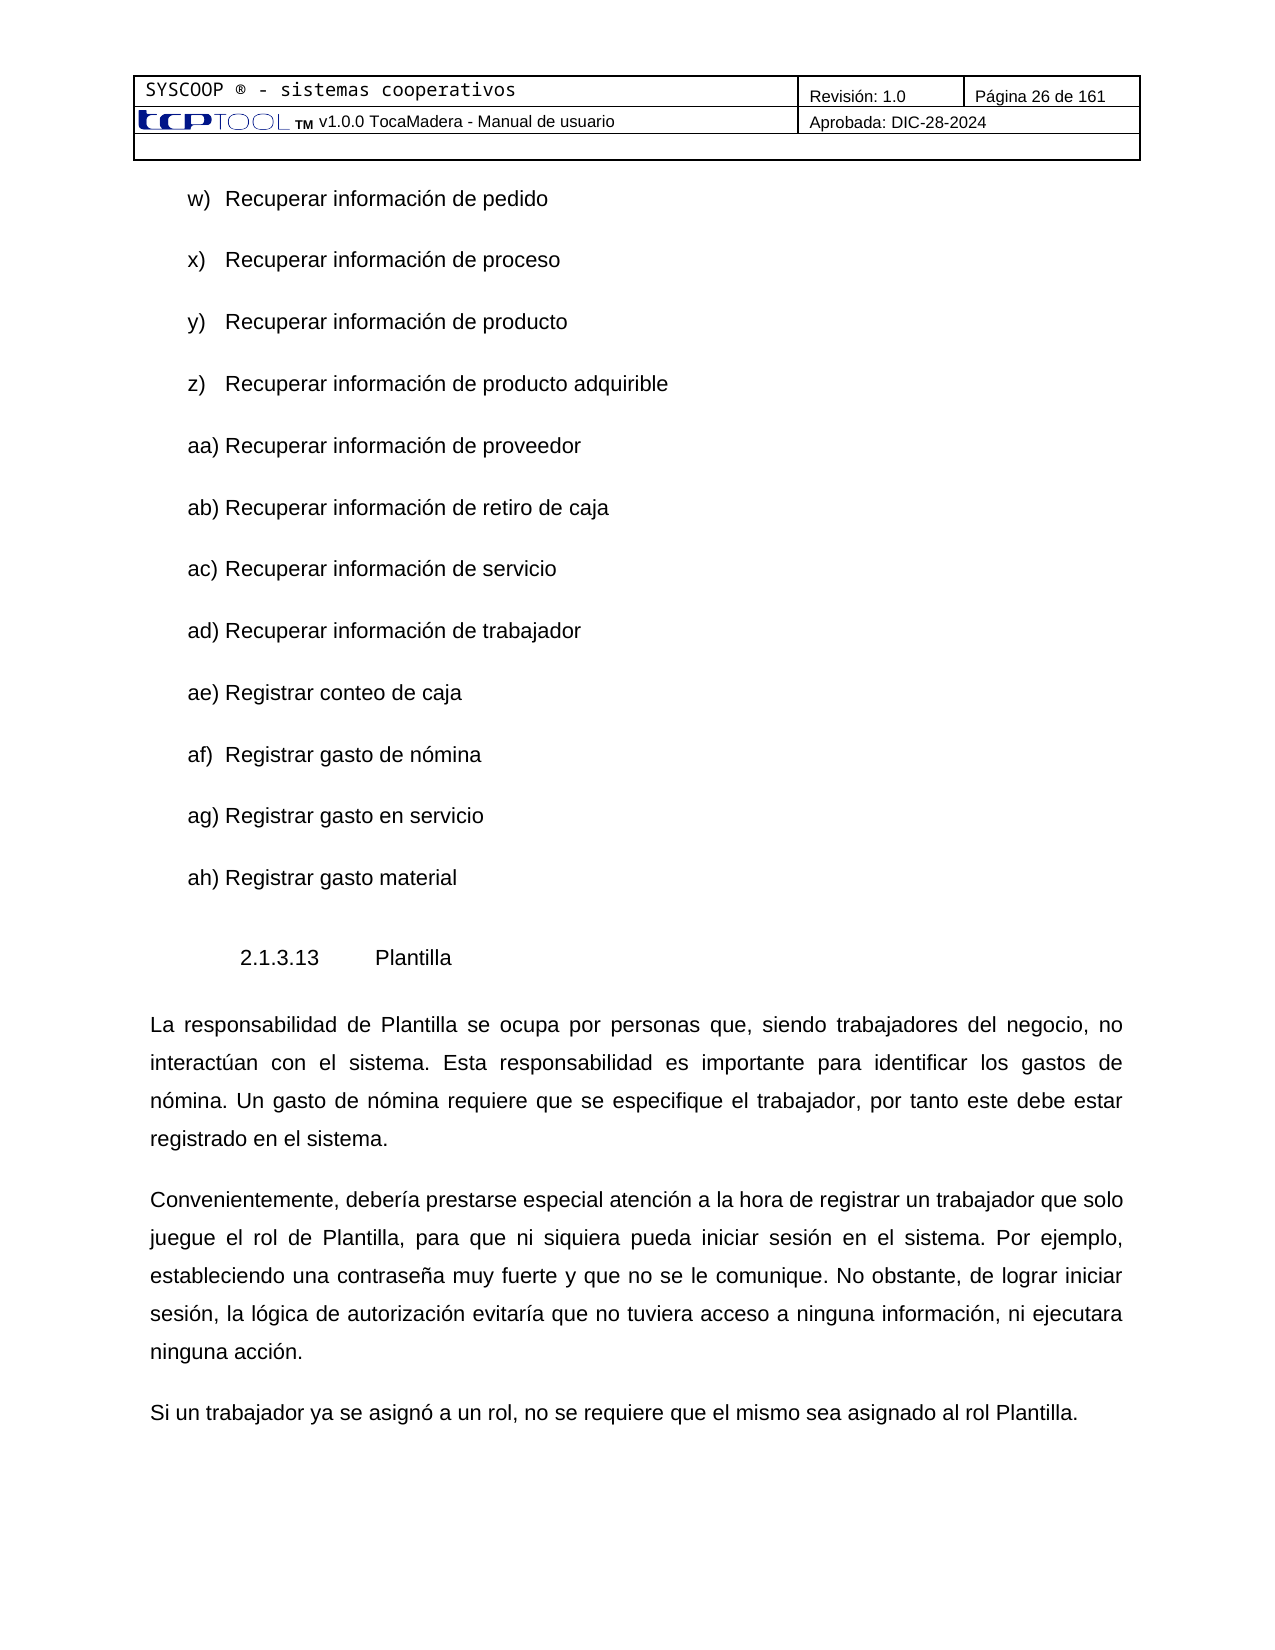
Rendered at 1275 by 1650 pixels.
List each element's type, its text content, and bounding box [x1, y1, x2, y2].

text Si un trabajador ya se asignó a un rol, no se requiere que el mismo sea asignado al rol Plantilla. [150, 1400, 1125, 1426]
list Recuperar información de proceso [187, 247, 1125, 273]
list Registrar gasto material [187, 865, 1125, 890]
list Registrar conteo de caja [187, 680, 1125, 705]
list Recuperar información de pedido [187, 186, 1125, 211]
subtitle Plantilla [240, 945, 1125, 970]
text Convenientemente, debería prestarse especial atención a la hora de registrar un trabajador que solo juegue el rol de Plantilla, para que ni siquiera pueda iniciar sesión en el sistema. Por ejemplo, estableciendo una contraseña muy fuerte y que no se le comunique. No obstante, de lograr iniciar sesión, la lógica de autorización evitaría que no tuviera acceso a ninguna información, ni ejecutara ninguna acción. [150, 1187, 1125, 1364]
list Recuperar información de trabajador [187, 618, 1125, 643]
list Registrar gasto en servicio [187, 803, 1125, 828]
text La responsabilidad de Plantilla se ocupa por personas que, siendo trabajadores del negocio, no interactúan con el sistema. Esta responsabilidad es importante para identificar los gastos de nómina. Un gasto de nómina requiere que se especifique el trabajador, por tanto este debe estar registrado en el sistema. [150, 1012, 1125, 1151]
list Recuperar información de producto [187, 309, 1125, 334]
list Recuperar información de producto adquirible [187, 371, 1125, 396]
list Recuperar información de servicio [187, 556, 1125, 581]
picture [138, 110, 290, 130]
list Recuperar información de proveedor [187, 433, 1125, 458]
list Recuperar información de retiro de caja [187, 494, 1125, 520]
list Registrar gasto de nómina [187, 742, 1125, 767]
